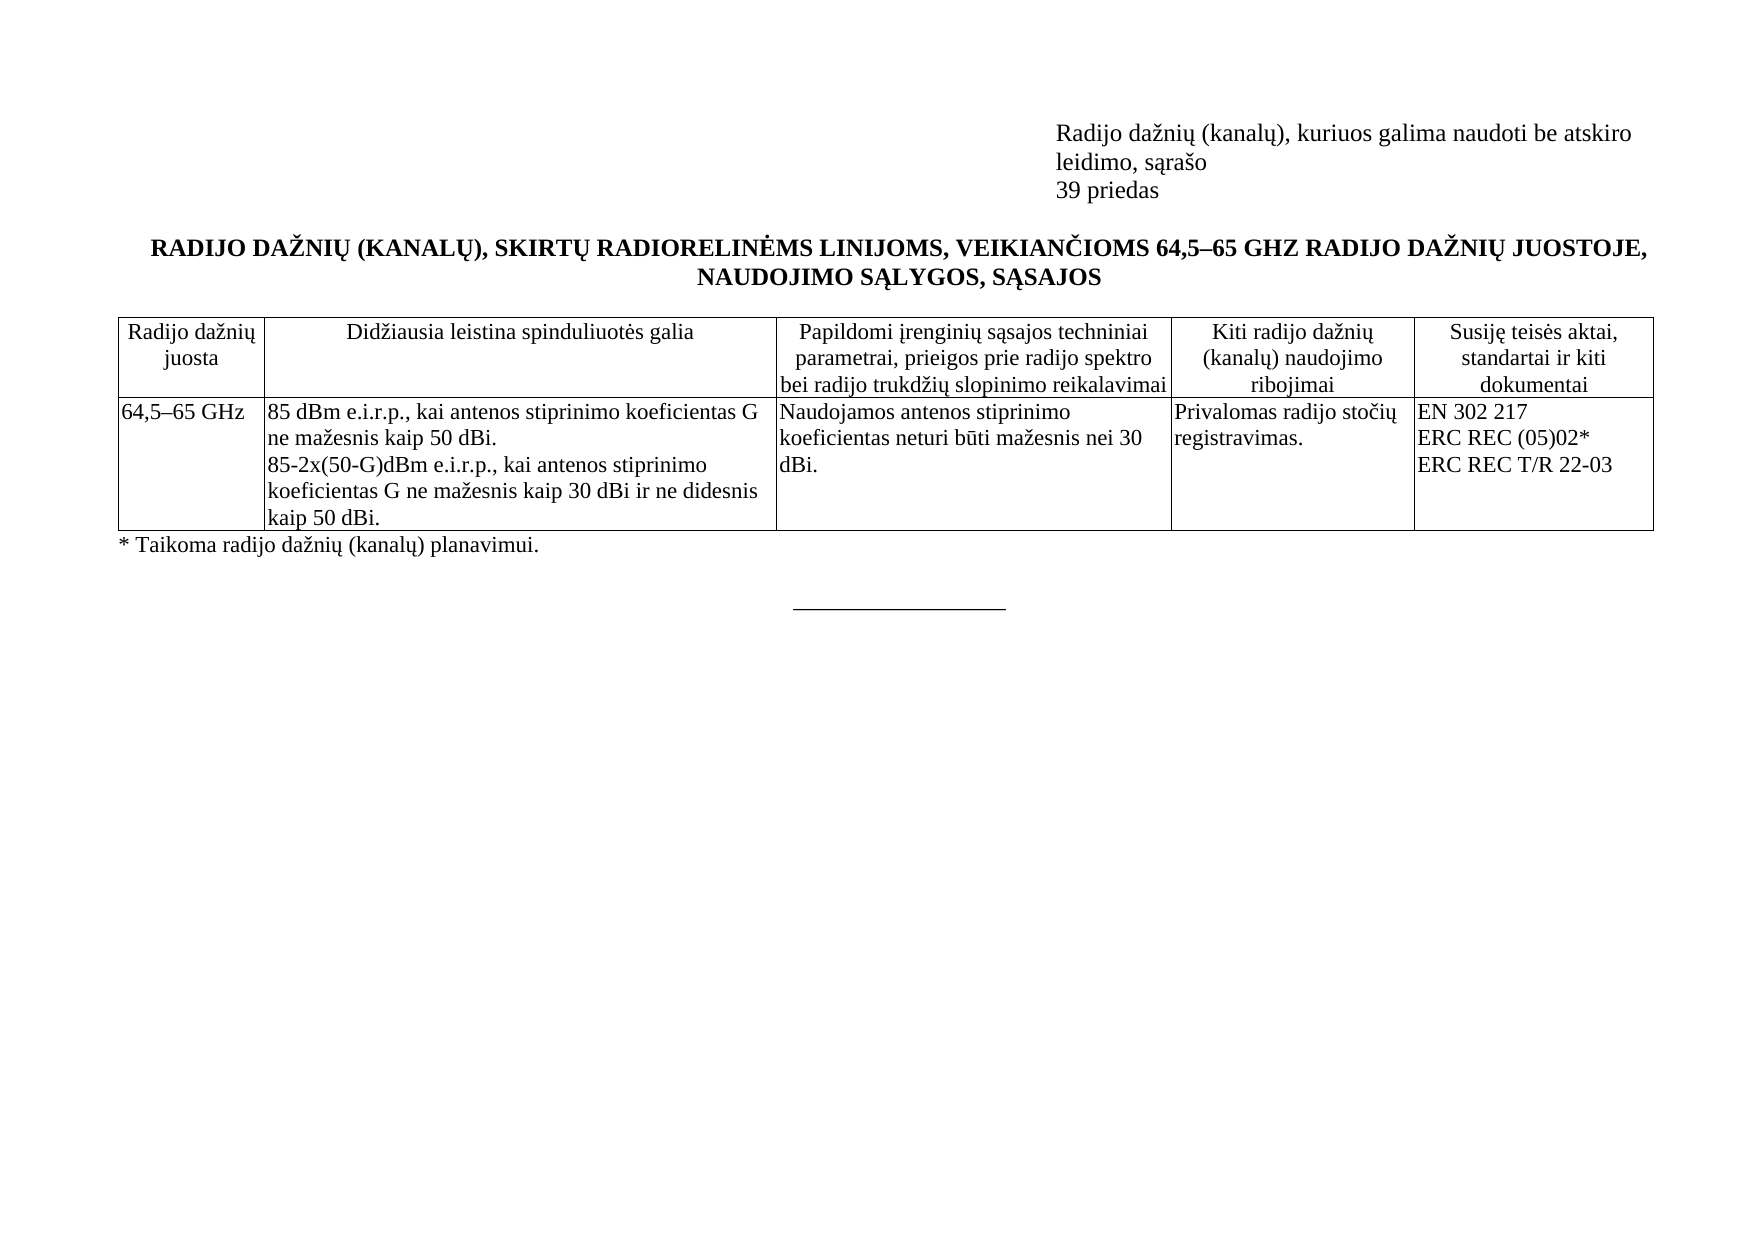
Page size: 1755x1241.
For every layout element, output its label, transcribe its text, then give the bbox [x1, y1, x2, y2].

table_cell EN 302 217 ERC REC (05)02* ERC REC T/R 22-03 [1415, 398, 1653, 530]
text 39 priedas [1056, 176, 1680, 204]
table_header Radijo dažnių juosta [119, 318, 264, 397]
table_header Kiti radijo dažnių (kanalų) naudojimo ribojimai [1172, 318, 1414, 397]
table_cell 85 dBm e.i.r.p., kai antenos stiprinimo koeficientas G ne mažesnis kaip 50 dBi. 85-2x(50-G)dBm e.i.r.p., kai antenos stiprinimo koeficientas G ne mažesnis kaip 30 dBi ir ne didesnis kaip 50 dBi. [265, 398, 776, 530]
text _________________ [118, 584, 1680, 612]
table_header Susiję teisės aktai, standartai ir kiti dokumentai [1415, 318, 1653, 397]
text Radijo dažnių (kanalų), kuriuos galima naudoti be atskiro [1056, 118, 1680, 147]
table_header Didžiausia leistina spinduliuotės galia [265, 318, 776, 397]
table_cell Privalomas radijo stočių registravimas. [1172, 398, 1414, 530]
table_cell Naudojamos antenos stiprinimo koeficientas neturi būti mažesnis nei 30 dBi. [777, 398, 1171, 530]
text leidimo, sąrašo [1056, 147, 1680, 176]
text RADIJO DAŽNIŲ (KANALŲ), SKIRTŲ RADIORELINĖMS LINIJOMS, VEIKIANČIOMS 64,5–65 GHZ RADIJO DAŽNIŲ JUOSTOJE, NAUDOJIMO SĄLYGOS, SĄSAJOS [118, 233, 1680, 291]
table_cell 64,5–65 GHz [119, 398, 264, 530]
text * Taikoma radijo dažnių (kanalų) planavimui. [118, 531, 1680, 557]
table_header Papildomi įrenginių sąsajos techniniai parametrai, prieigos prie radijo spektro bei radijo trukdžių slopinimo reikalavimai [777, 318, 1171, 397]
